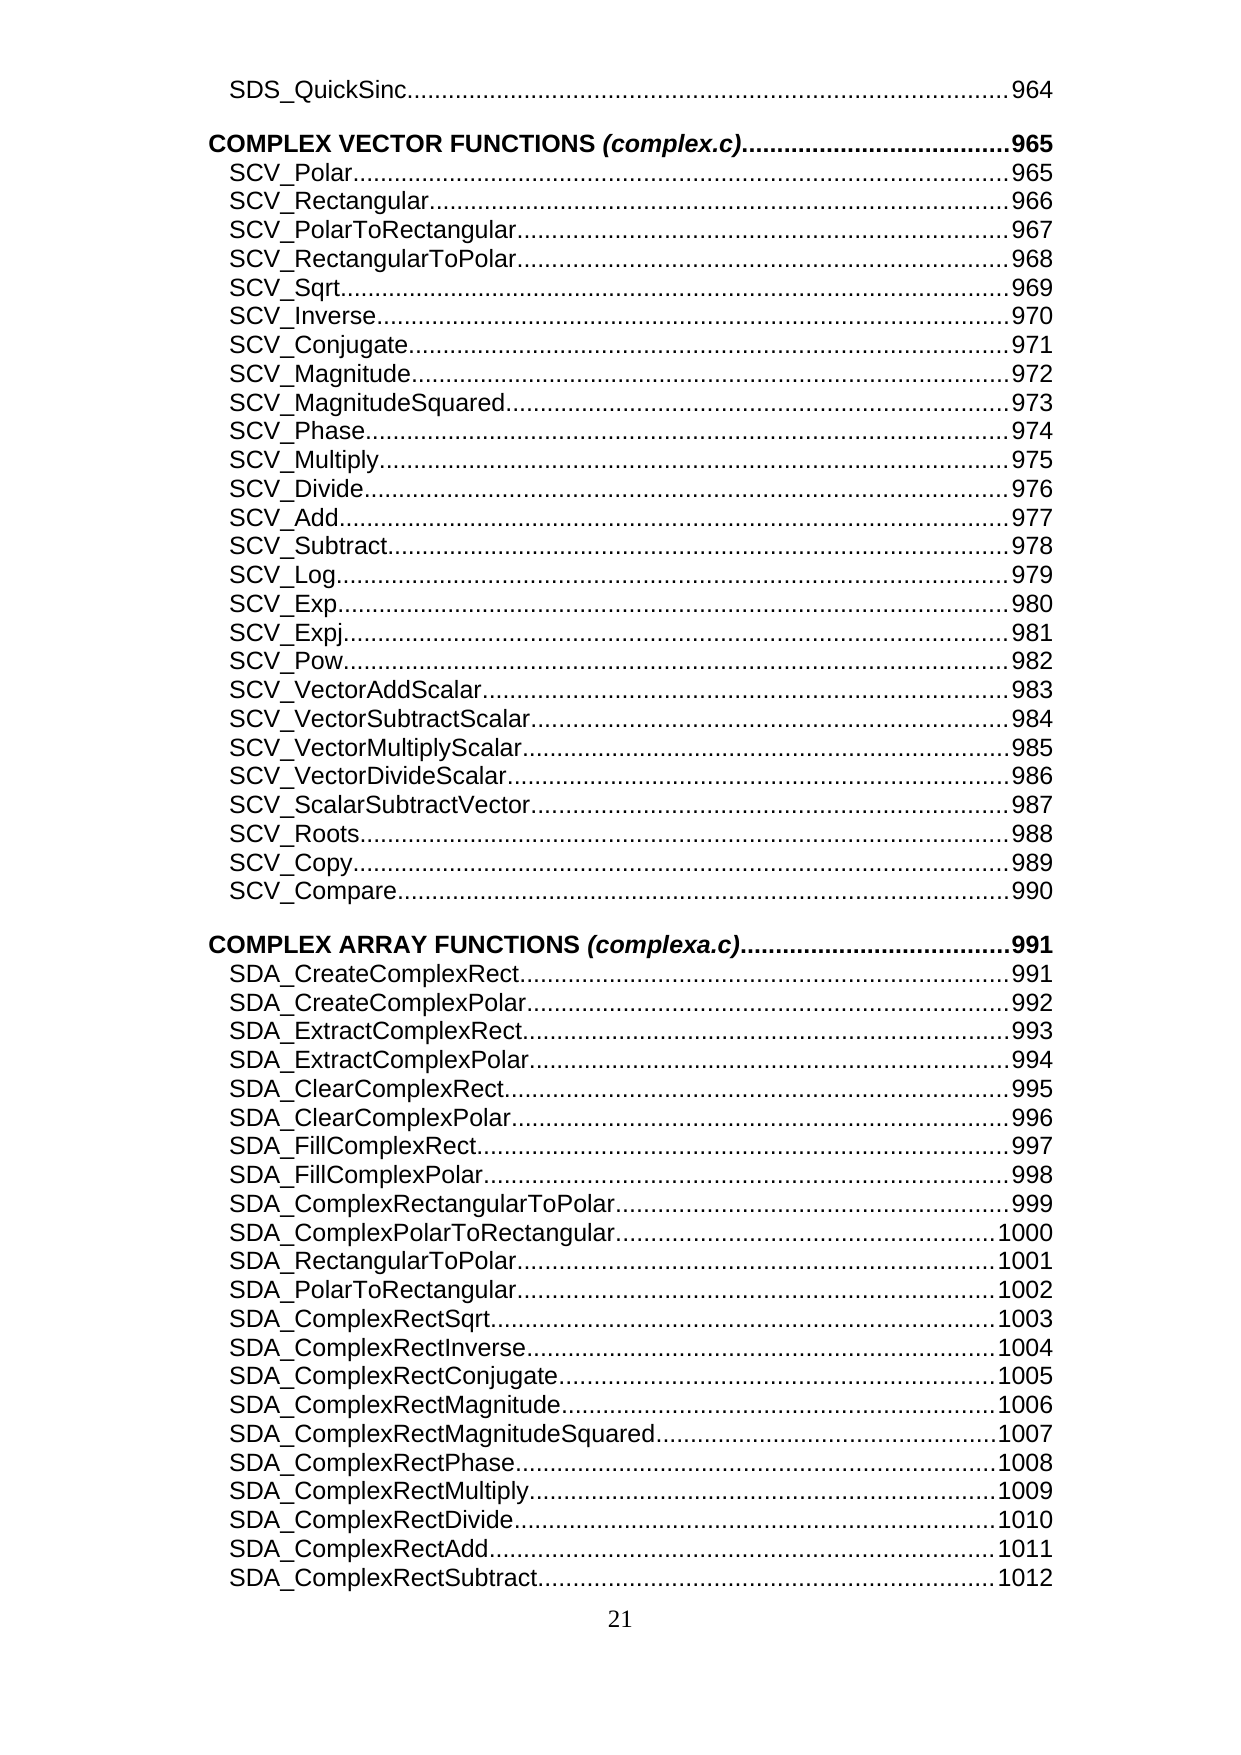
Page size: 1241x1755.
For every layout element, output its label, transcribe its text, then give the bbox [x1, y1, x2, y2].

text SCV_Conjugate 971 [229, 330, 1053, 359]
text SCV_Compare 990 [229, 876, 1053, 905]
text SCV_Log 979 [229, 560, 1053, 589]
text SDA_ComplexRectAdd 1011 [229, 1534, 1053, 1562]
text SDA_ExtractComplexPolar 994 [229, 1045, 1053, 1074]
text SDA_ComplexRectMagnitudeSquared 1007 [229, 1419, 1053, 1447]
text SDA_PolarToRectangular 1002 [229, 1275, 1053, 1304]
text SCV_PolarToRectangular 967 [229, 215, 1053, 244]
text SCV_VectorSubtractScalar 984 [229, 704, 1053, 732]
text SDA_ExtractComplexRect 993 [229, 1016, 1053, 1045]
text SDA_ClearComplexRect 995 [229, 1074, 1053, 1102]
text COMPLEX VECTOR FUNCTIONS (complex.c) 965 [208, 129, 1053, 157]
text SCV_Magnitude 972 [229, 359, 1053, 387]
text SDA_ComplexRectPhase 1008 [229, 1447, 1053, 1476]
text SDA_CreateComplexPolar 992 [229, 987, 1053, 1016]
text SCV_Polar 965 [229, 157, 1053, 186]
text SCV_Pow 982 [229, 646, 1053, 675]
text SCV_Exp 980 [229, 589, 1053, 617]
text SDA_ComplexRectDivide 1010 [229, 1505, 1053, 1534]
text SCV_VectorMultiplyScalar 985 [229, 732, 1053, 761]
text SCV_MagnitudeSquared 973 [229, 387, 1053, 416]
text SDS_QuickSinc 964 [229, 75, 1053, 104]
text SCV_Inverse 970 [229, 301, 1053, 330]
text SDA_FillComplexPolar 998 [229, 1160, 1053, 1189]
text SDA_ComplexRectMagnitude 1006 [229, 1390, 1053, 1419]
text SDA_ComplexPolarToRectangular 1000 [229, 1217, 1053, 1246]
text SCV_Copy 989 [229, 847, 1053, 876]
text COMPLEX ARRAY FUNCTIONS (complexa.c) 991 [208, 930, 1053, 959]
text SCV_Roots 988 [229, 819, 1053, 847]
text SDA_CreateComplexRect 991 [229, 959, 1053, 987]
text SCV_Add 977 [229, 502, 1053, 531]
text SDA_RectangularToPolar 1001 [229, 1246, 1053, 1275]
text SDA_ComplexRectSqrt 1003 [229, 1304, 1053, 1332]
text SCV_Expj 981 [229, 617, 1053, 646]
text SDA_ComplexRectConjugate 1005 [229, 1361, 1053, 1390]
text SCV_ScalarSubtractVector 987 [229, 790, 1053, 819]
text SCV_Subtract 978 [229, 531, 1053, 560]
text SDA_ComplexRectSubtract 1012 [229, 1562, 1053, 1591]
text SDA_FillComplexRect 997 [229, 1131, 1053, 1160]
text SCV_Multiply 975 [229, 445, 1053, 474]
text SCV_Rectangular 966 [229, 186, 1053, 215]
text SCV_VectorDivideScalar 986 [229, 761, 1053, 790]
text SDA_ComplexRectMultiply 1009 [229, 1476, 1053, 1505]
text SDA_ClearComplexPolar 996 [229, 1102, 1053, 1131]
text SCV_Sqrt 969 [229, 272, 1053, 301]
text SCV_VectorAddScalar 983 [229, 675, 1053, 704]
text SCV_Divide 976 [229, 474, 1053, 502]
text SCV_RectangularToPolar 968 [229, 244, 1053, 272]
text SDA_ComplexRectInverse 1004 [229, 1332, 1053, 1361]
text SDA_ComplexRectangularToPolar 999 [229, 1189, 1053, 1217]
text SCV_Phase 974 [229, 416, 1053, 445]
